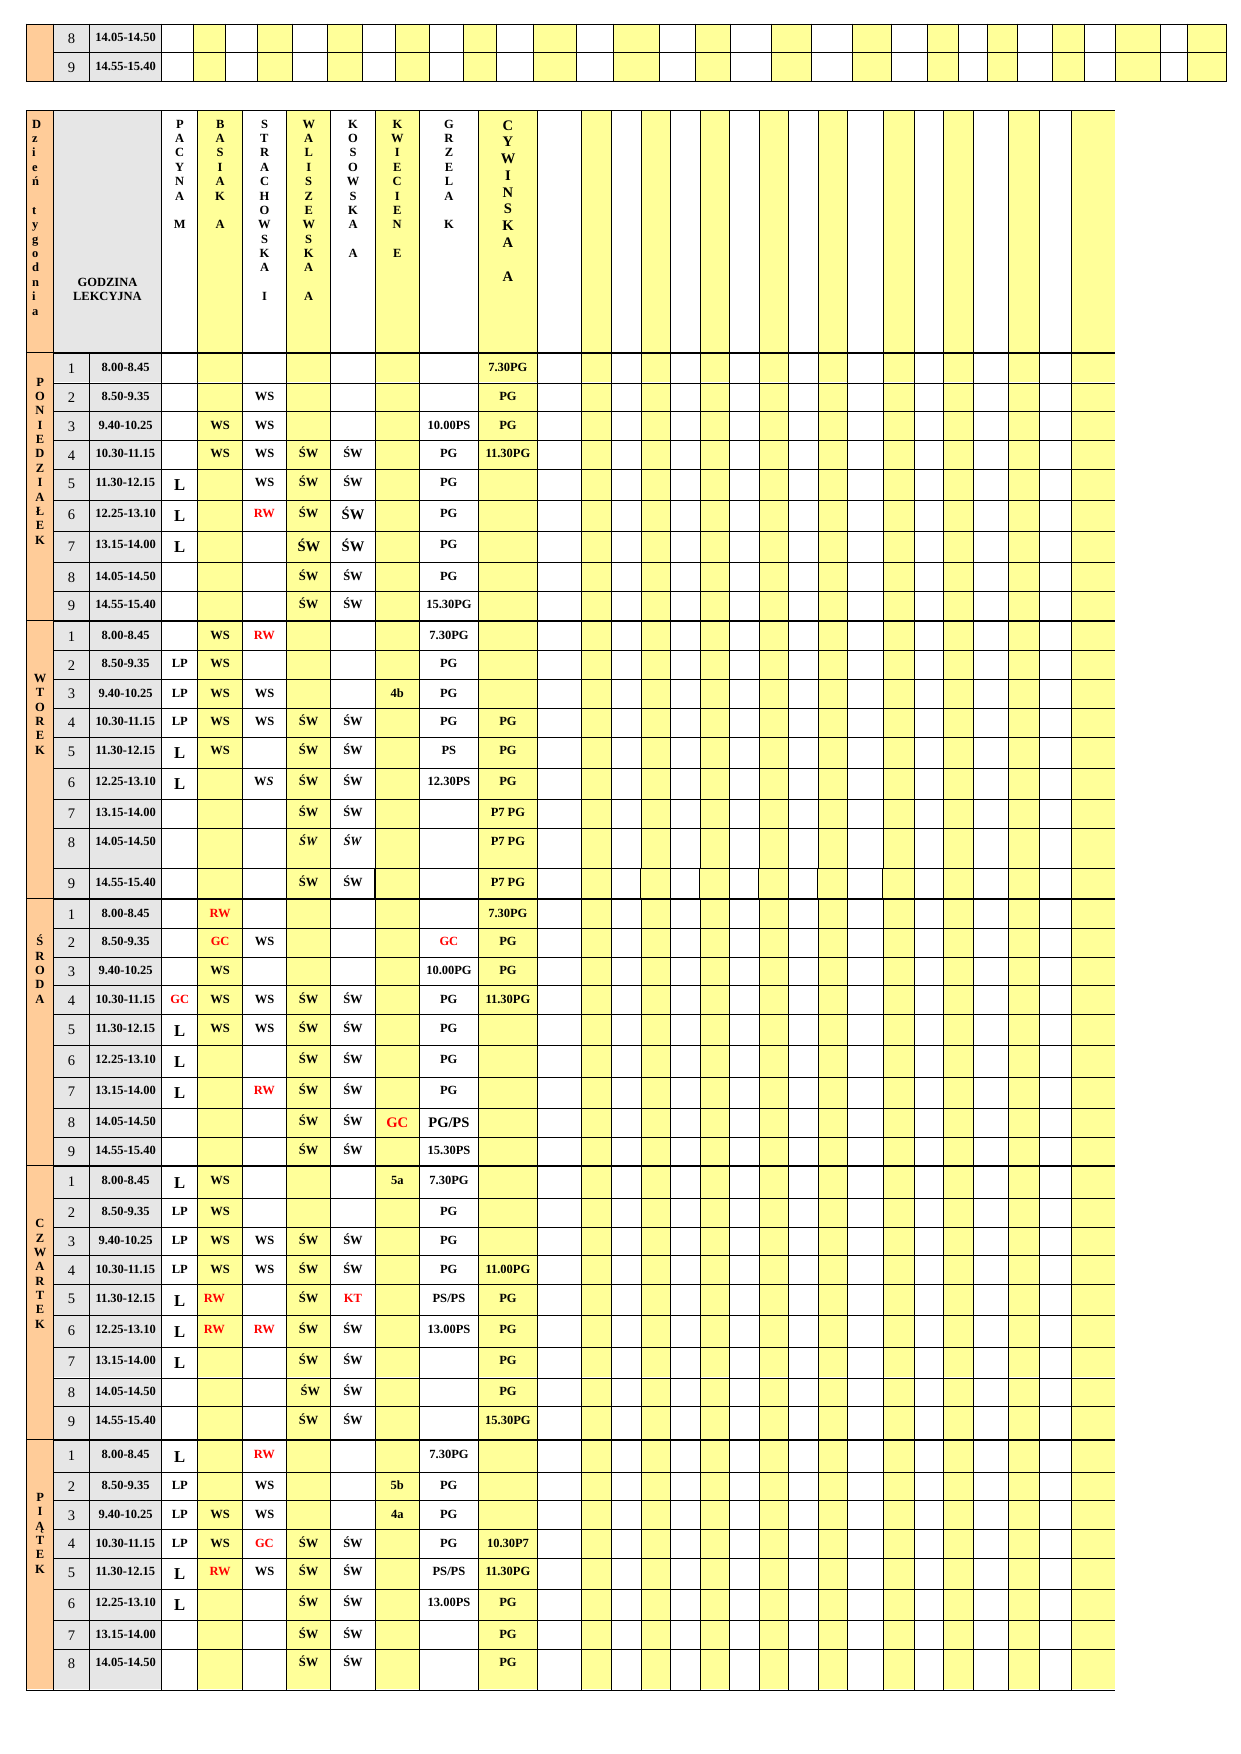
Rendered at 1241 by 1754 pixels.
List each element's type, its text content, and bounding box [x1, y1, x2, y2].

table_cell [915, 412, 943, 440]
table_cell [1009, 709, 1039, 737]
table_cell [376, 1138, 419, 1165]
table_cell [789, 1559, 818, 1589]
table_cell [376, 869, 419, 898]
table_cell L [162, 1348, 197, 1377]
table_cell ŚW [331, 563, 375, 591]
table_cell [701, 800, 729, 828]
table_cell PG [420, 501, 478, 531]
table_cell [730, 1530, 759, 1558]
table_cell [162, 869, 197, 898]
table_cell [812, 53, 852, 81]
table_cell [883, 869, 914, 898]
table_cell 5b [376, 1473, 419, 1500]
table_cell [884, 1441, 914, 1472]
table_cell [915, 1316, 943, 1346]
table_cell [1009, 1109, 1039, 1136]
table_cell [612, 1199, 641, 1227]
table_cell WS [198, 1167, 242, 1198]
table_cell WS [243, 929, 286, 957]
table_cell [538, 958, 581, 985]
table_cell [730, 1473, 759, 1500]
table_cell [331, 1441, 375, 1472]
table_cell [243, 1407, 286, 1439]
table_cell [582, 1379, 611, 1406]
table_cell [789, 1199, 818, 1227]
table_cell [848, 532, 883, 562]
table_cell [642, 1441, 670, 1472]
table_cell [789, 622, 818, 650]
table_cell 1 [54, 354, 89, 382]
table_cell [376, 1015, 419, 1045]
table_cell [760, 1501, 788, 1529]
table_cell [497, 53, 533, 81]
table_cell [642, 1473, 670, 1500]
table_cell [789, 441, 818, 469]
table_header [1040, 111, 1071, 352]
table_cell [1009, 958, 1039, 985]
table_cell [974, 563, 1008, 591]
table_cell [1040, 1078, 1071, 1108]
table_cell [730, 709, 759, 737]
table_cell [1009, 1199, 1039, 1227]
table_cell [819, 1501, 847, 1529]
table_cell [1040, 1138, 1071, 1165]
table_cell [701, 1015, 729, 1045]
table_cell [376, 1078, 419, 1108]
table_cell [819, 929, 847, 957]
table_cell [1188, 53, 1226, 81]
table_cell [915, 929, 943, 957]
table_cell [848, 1078, 883, 1108]
table_cell 7 [54, 532, 89, 562]
table_cell [1040, 1530, 1071, 1558]
table_cell [612, 986, 641, 1014]
table_cell [1009, 1348, 1039, 1377]
table_cell [915, 1256, 943, 1284]
table_cell [730, 1316, 759, 1346]
table_cell [819, 1228, 847, 1255]
table_cell [915, 900, 943, 928]
table_cell [1072, 384, 1115, 411]
table_cell [642, 829, 670, 868]
table_cell [730, 1441, 759, 1472]
table_cell 6 [54, 1316, 89, 1346]
table_cell [1040, 769, 1071, 799]
table_cell [974, 986, 1008, 1014]
table_cell [331, 622, 375, 650]
table_cell [582, 1199, 611, 1227]
table_cell ŚW [287, 501, 330, 531]
table_cell [479, 1109, 537, 1136]
table_cell [730, 738, 759, 768]
table_cell [642, 1407, 670, 1439]
table_cell ŚW [287, 800, 330, 828]
table_cell [162, 384, 197, 411]
table_cell [642, 1228, 670, 1255]
table_cell [819, 470, 847, 500]
table_cell [944, 470, 973, 500]
table_cell [701, 1379, 729, 1406]
table_cell [1009, 1285, 1039, 1315]
table_cell [760, 592, 788, 620]
table_cell [974, 1530, 1008, 1558]
table_cell [701, 622, 729, 650]
table_cell [915, 829, 943, 868]
table_cell [612, 1228, 641, 1255]
table_cell RW [243, 622, 286, 650]
table_cell [884, 958, 914, 985]
table_cell 7 [54, 1078, 89, 1108]
table_cell [915, 1228, 943, 1255]
table_cell [1072, 501, 1115, 531]
table_cell 13.15-14.00 [90, 800, 161, 828]
table_cell 4b [376, 680, 419, 708]
table_cell [243, 738, 286, 768]
table_cell [848, 1015, 883, 1045]
table_cell 2 [54, 384, 89, 411]
table_cell [884, 1379, 914, 1406]
table_cell [612, 1316, 641, 1346]
table_cell [1009, 1650, 1039, 1689]
table_cell WS [198, 958, 242, 985]
table_cell GC [162, 986, 197, 1014]
table_cell [538, 622, 581, 650]
table_cell [884, 680, 914, 708]
table_cell [612, 532, 641, 562]
table_cell [612, 769, 641, 799]
table_cell [376, 1441, 419, 1472]
table_cell [1161, 25, 1187, 52]
table_header P A C Y N A M [162, 111, 197, 352]
table_cell L [162, 769, 197, 799]
table_cell P O N I E D Z I A Ł E K [27, 353, 53, 620]
table_cell [789, 1590, 818, 1620]
table_cell [198, 532, 242, 562]
table_cell [819, 738, 847, 768]
table_cell ŚW [287, 1407, 330, 1439]
table_cell [944, 1441, 973, 1472]
table_cell [582, 1590, 611, 1620]
table_cell WS [243, 1228, 286, 1255]
table_cell WS [243, 412, 286, 440]
table_cell [730, 592, 759, 620]
table_cell [701, 354, 729, 382]
table_cell [819, 1441, 847, 1472]
table_cell 7 [54, 800, 89, 828]
table_cell [701, 1501, 729, 1529]
table_cell [974, 1167, 1008, 1198]
table_cell 13.00PS [420, 1590, 478, 1620]
table_cell [1072, 1621, 1115, 1649]
table_cell [848, 1441, 883, 1472]
table_cell 11.30-12.15 [90, 1015, 161, 1045]
table_cell [376, 1285, 419, 1315]
table_cell 7 [54, 1621, 89, 1649]
table_cell [671, 1473, 700, 1500]
table_cell [819, 441, 847, 469]
table_cell 8.00-8.45 [90, 622, 161, 650]
table_cell PG [420, 441, 478, 469]
table_cell [376, 563, 419, 591]
table_cell [162, 1379, 197, 1406]
table_cell [730, 501, 759, 531]
table_cell [819, 1078, 847, 1108]
table_cell [848, 1530, 883, 1558]
table_cell [226, 25, 257, 52]
table_cell PG [420, 532, 478, 562]
table_cell [959, 53, 987, 81]
table_cell [162, 25, 193, 52]
table_cell 15.30PG [479, 1407, 537, 1439]
table_cell [988, 53, 1017, 81]
table_cell [915, 354, 943, 382]
table_cell WS [243, 1473, 286, 1500]
table_cell [671, 829, 700, 868]
table_cell [376, 1316, 419, 1346]
table_cell [376, 1379, 419, 1406]
table_cell [1072, 1078, 1115, 1108]
table_cell L [162, 1167, 197, 1198]
table_cell [848, 441, 883, 469]
table_cell [1009, 929, 1039, 957]
table_cell [819, 1590, 847, 1620]
table_cell [819, 1650, 847, 1689]
table_cell [538, 986, 581, 1014]
table_cell [1072, 1138, 1115, 1165]
table_cell [1040, 1109, 1071, 1136]
table_cell [819, 986, 847, 1014]
table_cell [671, 1379, 700, 1406]
table_header [642, 111, 670, 352]
table_cell [1009, 1473, 1039, 1500]
table_cell [789, 1167, 818, 1198]
table_cell [287, 958, 330, 985]
table_cell [1040, 1501, 1071, 1529]
table_cell 9.40-10.25 [90, 1501, 161, 1529]
table_cell 2 [54, 1473, 89, 1500]
table_cell [612, 1167, 641, 1198]
table_cell ŚW [287, 709, 330, 737]
table_cell [194, 53, 225, 81]
table_header [884, 111, 914, 352]
table_cell [884, 354, 914, 382]
table_cell [642, 563, 670, 591]
table_cell [1040, 1046, 1071, 1076]
table_cell [420, 1379, 478, 1406]
table_cell WS [198, 622, 242, 650]
table_cell [198, 800, 242, 828]
table_cell 6 [54, 1590, 89, 1620]
table_cell L [162, 1015, 197, 1045]
table_cell [819, 1621, 847, 1649]
table_cell [1040, 709, 1071, 737]
table_cell [1053, 53, 1084, 81]
table_cell [915, 1407, 943, 1439]
table_cell [789, 1530, 818, 1558]
table_cell [701, 1559, 729, 1589]
table_cell [789, 563, 818, 591]
table_cell [848, 1379, 883, 1406]
table_cell [730, 470, 759, 500]
table_cell ŚW [287, 869, 330, 898]
table_cell 5 [54, 1285, 89, 1315]
table_cell [1040, 1379, 1071, 1406]
table_cell [1040, 958, 1071, 985]
table_cell [884, 1316, 914, 1346]
table_cell L [162, 532, 197, 562]
table_cell [760, 1167, 788, 1198]
table_cell [642, 1559, 670, 1589]
table_cell WS [243, 769, 286, 799]
table_cell [1072, 1501, 1115, 1529]
table_cell [243, 829, 286, 868]
table_cell [760, 384, 788, 411]
table_cell [701, 1473, 729, 1500]
table_cell P7 PG [479, 800, 537, 828]
table_cell 2 [54, 1199, 89, 1227]
table_cell [162, 563, 197, 591]
table_cell ŚW [287, 829, 330, 868]
table_cell [1040, 441, 1071, 469]
table_cell [760, 532, 788, 562]
table_cell [479, 563, 537, 591]
table_cell [701, 1228, 729, 1255]
table_cell [331, 958, 375, 985]
table_cell WS [198, 738, 242, 768]
table_cell [198, 1621, 242, 1649]
table_cell PG [479, 412, 537, 440]
table_cell [162, 53, 193, 81]
table_cell [376, 900, 419, 928]
table_cell [848, 829, 883, 868]
table_cell [915, 986, 943, 1014]
table_cell [760, 501, 788, 531]
table_cell WS [198, 680, 242, 708]
table_cell ŚW [331, 1078, 375, 1108]
table_cell 9 [54, 1138, 89, 1165]
table_cell [376, 470, 419, 500]
table_cell [1040, 1228, 1071, 1255]
table_cell [848, 1316, 883, 1346]
table_header [538, 111, 581, 352]
table_cell [760, 1650, 788, 1689]
table_cell [974, 501, 1008, 531]
table_cell RW [198, 1285, 242, 1315]
table_cell [760, 1256, 788, 1284]
table_cell ŚW [287, 532, 330, 562]
table_cell [819, 354, 847, 382]
table_cell 6 [54, 501, 89, 531]
table_cell [198, 1441, 242, 1472]
table_cell [538, 1407, 581, 1439]
table_cell [884, 800, 914, 828]
table_cell [884, 651, 914, 679]
table_cell [944, 769, 973, 799]
table_cell [1040, 651, 1071, 679]
table_cell [819, 1167, 847, 1198]
table_cell [1072, 709, 1115, 737]
table_cell [701, 900, 729, 928]
table_cell [731, 53, 771, 81]
table_header [701, 111, 729, 352]
table_cell [671, 441, 700, 469]
table_cell [789, 1407, 818, 1439]
table_cell [730, 1621, 759, 1649]
table_cell [1072, 1650, 1115, 1689]
table_cell [915, 1441, 943, 1472]
table_cell [641, 869, 670, 898]
table_cell WS [243, 709, 286, 737]
table_cell [331, 651, 375, 679]
table_cell [974, 592, 1008, 620]
table_cell [671, 1621, 700, 1649]
table_cell PG [420, 1530, 478, 1558]
table_cell [642, 1379, 670, 1406]
table_cell [538, 1473, 581, 1500]
table_cell [376, 501, 419, 531]
table_cell [376, 1559, 419, 1589]
table_cell [974, 441, 1008, 469]
table_cell [538, 1590, 581, 1620]
table_cell [287, 1441, 330, 1472]
table_cell [848, 929, 883, 957]
table_cell 9 [54, 592, 89, 620]
table_cell [243, 1590, 286, 1620]
table_cell LP [162, 709, 197, 737]
table_cell [582, 1407, 611, 1439]
table_cell [789, 869, 817, 898]
table_cell [1072, 1256, 1115, 1284]
table_cell [671, 869, 699, 898]
table_cell PG [479, 709, 537, 737]
table_cell WS [243, 441, 286, 469]
table_cell [642, 1138, 670, 1165]
table_cell 10.30P7 [479, 1530, 537, 1558]
table_cell [730, 1379, 759, 1406]
table_cell [376, 1046, 419, 1076]
table_cell [162, 829, 197, 868]
table_cell PG [479, 738, 537, 768]
table_cell [642, 958, 670, 985]
table_cell [944, 1228, 973, 1255]
table_header [915, 111, 943, 352]
table_cell [1009, 1590, 1039, 1620]
table_cell ŚW [331, 1379, 375, 1406]
table_cell PG [420, 1256, 478, 1284]
table_cell [243, 869, 286, 898]
table_cell [642, 929, 670, 957]
table_cell [243, 900, 286, 928]
table_cell [1072, 592, 1115, 620]
table_cell [760, 622, 788, 650]
table_cell [582, 532, 611, 562]
table_cell [974, 622, 1008, 650]
table_cell [848, 769, 883, 799]
table_cell [642, 1530, 670, 1558]
table_cell [730, 622, 759, 650]
table_cell [760, 1621, 788, 1649]
table_cell [331, 354, 375, 382]
table_cell ŚW [331, 501, 375, 531]
table_cell [582, 1015, 611, 1045]
table_cell [1040, 354, 1071, 382]
table_cell [848, 869, 882, 898]
table_cell [1009, 1621, 1039, 1649]
table_cell [479, 1441, 537, 1472]
table_cell [760, 738, 788, 768]
table_cell 1 [54, 900, 89, 928]
table_cell [612, 1530, 641, 1558]
table_cell [1085, 25, 1115, 52]
table_cell ŚW [287, 563, 330, 591]
table_cell 11.30-12.15 [90, 1559, 161, 1589]
table_cell [331, 680, 375, 708]
table_cell [1116, 25, 1160, 52]
table_cell [848, 1285, 883, 1315]
table_cell [944, 738, 973, 768]
table_cell 14.05-14.50 [90, 1379, 161, 1406]
table_cell [915, 563, 943, 591]
table_cell [1040, 986, 1071, 1014]
table_cell [534, 25, 576, 52]
table_cell [1072, 769, 1115, 799]
table_cell [974, 1473, 1008, 1500]
table_cell [1040, 1015, 1071, 1045]
table_cell [789, 501, 818, 531]
table_cell [582, 354, 611, 382]
table_cell [1040, 738, 1071, 768]
table_cell [671, 1441, 700, 1472]
table_cell [819, 1530, 847, 1558]
table_cell [848, 738, 883, 768]
table_cell [760, 986, 788, 1014]
table_cell ŚW [287, 1138, 330, 1165]
table_cell [701, 1285, 729, 1315]
table_cell [848, 412, 883, 440]
table_cell [974, 1441, 1008, 1472]
table_cell [730, 1167, 759, 1198]
table_cell [1040, 1256, 1071, 1284]
table_cell [671, 1138, 700, 1165]
table_cell [420, 1650, 478, 1689]
table_cell [671, 532, 700, 562]
table_cell [287, 384, 330, 411]
table_cell [884, 1501, 914, 1529]
table_header B A S I A K A [198, 111, 242, 352]
table_cell [819, 1379, 847, 1406]
table_cell [612, 1501, 641, 1529]
table_cell 9 [54, 1407, 89, 1439]
table_cell ŚW [287, 1078, 330, 1108]
table_cell [944, 709, 973, 737]
table_cell GC [420, 929, 478, 957]
table_header [848, 111, 883, 352]
table_cell [1072, 622, 1115, 650]
table_cell [848, 1109, 883, 1136]
table_cell 13.15-14.00 [90, 1348, 161, 1377]
table_cell [612, 1015, 641, 1045]
table_cell [538, 900, 581, 928]
table_cell [701, 958, 729, 985]
table_cell [538, 1441, 581, 1472]
table_cell [376, 412, 419, 440]
table_cell [915, 622, 943, 650]
table_cell [479, 1015, 537, 1045]
table_cell [1072, 1441, 1115, 1472]
table_cell [730, 1015, 759, 1045]
table_cell LP [162, 1256, 197, 1284]
table_cell [944, 929, 973, 957]
table_cell [243, 958, 286, 985]
table_cell [671, 1078, 700, 1108]
table_cell [612, 1621, 641, 1649]
table_cell [420, 829, 478, 868]
table_cell 7.30PG [420, 622, 478, 650]
table_cell PG [479, 1590, 537, 1620]
table_cell [642, 738, 670, 768]
table_cell [243, 1379, 286, 1406]
table_cell [612, 1441, 641, 1472]
table_cell [848, 800, 883, 828]
table_cell 10.00PG [420, 958, 478, 985]
table_cell [538, 1228, 581, 1255]
table_cell [819, 651, 847, 679]
table_cell [730, 1109, 759, 1136]
table_cell [915, 769, 943, 799]
table_cell 4 [54, 709, 89, 737]
table_cell [642, 622, 670, 650]
table_cell [538, 1167, 581, 1198]
table_cell [582, 929, 611, 957]
table_cell [582, 1138, 611, 1165]
table_cell 4 [54, 441, 89, 469]
table_cell [1072, 929, 1115, 957]
table_cell [376, 769, 419, 799]
table_cell [243, 592, 286, 620]
table_cell [198, 1138, 242, 1165]
table_cell [819, 829, 847, 868]
table_header K O S O W S K A A [331, 111, 375, 352]
table_cell [1053, 25, 1084, 52]
table_cell [582, 1285, 611, 1315]
table_cell [1009, 1379, 1039, 1406]
table_cell 12.25-13.10 [90, 1316, 161, 1346]
table_cell [944, 1138, 973, 1165]
table_cell 14.55-15.40 [90, 869, 161, 898]
table_cell LP [162, 1530, 197, 1558]
table_cell [944, 986, 973, 1014]
table_cell [243, 1109, 286, 1136]
table_cell [614, 53, 659, 81]
table_cell 3 [54, 958, 89, 985]
table_cell [420, 1348, 478, 1377]
table_cell WS [198, 709, 242, 737]
table_cell RW [243, 1441, 286, 1472]
table_cell PG [420, 651, 478, 679]
table_cell [701, 441, 729, 469]
table_cell [243, 800, 286, 828]
table_cell [1072, 412, 1115, 440]
table_cell [789, 354, 818, 382]
table_cell PG [479, 929, 537, 957]
table_cell [760, 1530, 788, 1558]
table_cell PG [479, 1650, 537, 1689]
table_cell [1040, 1407, 1071, 1439]
table_cell [974, 1256, 1008, 1284]
table_cell [642, 1046, 670, 1076]
table_cell [760, 1316, 788, 1346]
table_cell 10.00PS [420, 412, 478, 440]
table_cell [642, 501, 670, 531]
table_cell [582, 651, 611, 679]
table_cell [819, 1407, 847, 1439]
table_cell [884, 592, 914, 620]
table_cell [1018, 53, 1052, 81]
table_cell [642, 532, 670, 562]
table_cell 13.15-14.00 [90, 532, 161, 562]
table_cell [760, 680, 788, 708]
table_cell [293, 53, 327, 81]
table_cell [789, 1015, 818, 1045]
table_cell [612, 929, 641, 957]
table_cell [974, 384, 1008, 411]
table_cell ŚW [287, 1621, 330, 1649]
table_cell [642, 769, 670, 799]
table_cell 12.25-13.10 [90, 769, 161, 799]
table_cell L [162, 738, 197, 768]
table_cell [789, 1078, 818, 1108]
table_cell [884, 563, 914, 591]
table_cell [760, 1109, 788, 1136]
table_cell [479, 1501, 537, 1529]
table_cell [612, 1138, 641, 1165]
table_cell [671, 412, 700, 440]
table_cell [479, 622, 537, 650]
table_cell [884, 738, 914, 768]
table_cell [760, 829, 788, 868]
table_cell ŚW [331, 441, 375, 469]
table_cell [819, 709, 847, 737]
table_cell [582, 680, 611, 708]
table_cell LP [162, 1228, 197, 1255]
table_cell [612, 1285, 641, 1315]
table_header [974, 111, 1008, 352]
table_cell [243, 1621, 286, 1649]
table_cell [1009, 441, 1039, 469]
table_cell [376, 1407, 419, 1439]
table_cell ŚW [331, 1256, 375, 1284]
table_cell 12.25-13.10 [90, 1590, 161, 1620]
table_cell [789, 1473, 818, 1500]
table_cell [974, 1501, 1008, 1529]
table_cell [819, 769, 847, 799]
table_cell PG [420, 680, 478, 708]
table_cell [730, 986, 759, 1014]
table_cell [848, 651, 883, 679]
table_cell [884, 1167, 914, 1198]
table_header [819, 111, 847, 352]
table_cell [789, 1138, 818, 1165]
table_cell ŚW [331, 738, 375, 768]
table_cell 12.25-13.10 [90, 1046, 161, 1076]
table_cell [1040, 1473, 1071, 1500]
table_cell [789, 1256, 818, 1284]
table_cell [819, 958, 847, 985]
table_cell [612, 1650, 641, 1689]
table_cell [198, 563, 242, 591]
table_cell WS [198, 412, 242, 440]
table_cell 4 [54, 986, 89, 1014]
table_cell [848, 1407, 883, 1439]
table_cell [1040, 1621, 1071, 1649]
table_cell [848, 354, 883, 382]
table_cell [538, 709, 581, 737]
table_cell [819, 900, 847, 928]
table_cell [396, 53, 429, 81]
table_cell [538, 532, 581, 562]
table_cell [819, 1285, 847, 1315]
table_cell [430, 25, 463, 52]
table_cell [701, 470, 729, 500]
table_cell [671, 958, 700, 985]
table_cell 8.50-9.35 [90, 1199, 161, 1227]
table_cell ŚW [287, 1256, 330, 1284]
table_header D z i e ń t y g o d n i a [27, 111, 53, 352]
table_cell [974, 929, 1008, 957]
table_cell [1009, 738, 1039, 768]
table_cell [915, 1379, 943, 1406]
table_cell [479, 1228, 537, 1255]
table_cell [1009, 1015, 1039, 1045]
table_cell [944, 563, 973, 591]
table_cell PG [479, 1285, 537, 1315]
table_cell [582, 470, 611, 500]
table_cell [848, 592, 883, 620]
table_cell [582, 592, 611, 620]
table_cell [772, 53, 811, 81]
table_cell [582, 900, 611, 928]
table_cell [1116, 53, 1160, 81]
table_cell [730, 1046, 759, 1076]
table_cell [884, 769, 914, 799]
table_cell [701, 1256, 729, 1284]
table_cell [848, 958, 883, 985]
table_cell [582, 384, 611, 411]
table_cell [538, 354, 581, 382]
table_cell [538, 470, 581, 500]
table_cell [884, 900, 914, 928]
table_cell [944, 1109, 973, 1136]
table_cell [1009, 769, 1039, 799]
table_cell L [162, 1078, 197, 1108]
table_cell 14.05-14.50 [90, 1109, 161, 1136]
table_cell ŚW [331, 1621, 375, 1649]
table_cell [376, 651, 419, 679]
table_cell [582, 1256, 611, 1284]
table_header [671, 111, 700, 352]
table_cell [760, 412, 788, 440]
table_cell [819, 1015, 847, 1045]
table_cell [671, 1501, 700, 1529]
table_cell [1009, 470, 1039, 500]
table_cell [884, 1407, 914, 1439]
table_header [760, 111, 788, 352]
table_cell [671, 501, 700, 531]
table_cell [848, 1348, 883, 1377]
table_cell [988, 25, 1017, 52]
table_cell PS [420, 738, 478, 768]
table_cell [974, 412, 1008, 440]
table_cell [944, 1379, 973, 1406]
table_cell 9 [54, 53, 89, 81]
table_cell 8.50-9.35 [90, 929, 161, 957]
table_cell [671, 354, 700, 382]
table_cell [1072, 1109, 1115, 1136]
table_cell WS [198, 1530, 242, 1558]
table_cell [671, 709, 700, 737]
table_cell [915, 1559, 943, 1589]
table_cell [915, 384, 943, 411]
table_cell L [162, 1316, 197, 1346]
table_cell [331, 384, 375, 411]
table_cell RW [198, 900, 242, 928]
table_cell [944, 441, 973, 469]
table_cell [479, 592, 537, 620]
table_cell [642, 651, 670, 679]
table_cell [730, 929, 759, 957]
table_cell [1040, 1199, 1071, 1227]
table_cell [538, 800, 581, 828]
table_cell [287, 1501, 330, 1529]
table_cell [974, 1046, 1008, 1076]
table_cell ŚW [331, 1316, 375, 1346]
table_cell [848, 709, 883, 737]
table_cell [538, 1559, 581, 1589]
table_cell [701, 1650, 729, 1689]
table_cell PG [420, 709, 478, 737]
table_cell [812, 25, 852, 52]
table_cell [760, 1228, 788, 1255]
table_cell [974, 1078, 1008, 1108]
table_cell [331, 412, 375, 440]
table_cell ŚW [287, 592, 330, 620]
table_cell [848, 1501, 883, 1529]
table_cell [162, 1138, 197, 1165]
table_cell [612, 1473, 641, 1500]
table_cell PG [420, 986, 478, 1014]
table_cell [1009, 1441, 1039, 1472]
table_cell PG [479, 769, 537, 799]
table_cell [884, 986, 914, 1014]
table_cell [789, 1228, 818, 1255]
table_cell 15.30PG [420, 592, 478, 620]
table_cell [376, 532, 419, 562]
table_cell [1072, 829, 1115, 868]
table_cell [198, 1590, 242, 1620]
table_cell [819, 1316, 847, 1346]
table_cell [819, 1256, 847, 1284]
table_cell [760, 1407, 788, 1439]
table_cell GC [376, 1109, 419, 1136]
table_cell [258, 25, 292, 52]
table_cell [198, 1078, 242, 1108]
table_cell [915, 1650, 943, 1689]
table_cell [479, 1078, 537, 1108]
table_cell [1040, 532, 1071, 562]
table_cell [701, 1078, 729, 1108]
table_cell [730, 412, 759, 440]
table_cell 9.40-10.25 [90, 1228, 161, 1255]
table_cell [162, 441, 197, 469]
table_cell ŚW [287, 1109, 330, 1136]
table_cell 5 [54, 738, 89, 768]
table_cell [789, 384, 818, 411]
table_cell 8 [54, 829, 89, 868]
table_cell 14.55-15.40 [90, 1407, 161, 1439]
table_cell GC [198, 929, 242, 957]
table_cell [162, 800, 197, 828]
table_cell [915, 592, 943, 620]
table_cell [612, 709, 641, 737]
table_cell [198, 1379, 242, 1406]
table_cell WS [198, 1256, 242, 1284]
table_cell [789, 1621, 818, 1649]
table_cell [1009, 1138, 1039, 1165]
table_cell [1072, 1473, 1115, 1500]
table_cell [642, 900, 670, 928]
table_cell [789, 958, 818, 985]
table_cell [730, 958, 759, 985]
table_cell [915, 958, 943, 985]
table_cell [819, 1559, 847, 1589]
table_cell ŚW [331, 869, 374, 898]
table_cell 1 [54, 1441, 89, 1472]
table_cell [974, 738, 1008, 768]
table_cell [538, 829, 581, 868]
table_cell [287, 900, 330, 928]
table_cell ŚW [331, 1109, 375, 1136]
table_cell [162, 412, 197, 440]
table_cell [479, 1167, 537, 1198]
table_cell [671, 592, 700, 620]
table_cell 7.30PG [420, 1441, 478, 1472]
table_cell ŚW [287, 441, 330, 469]
table_cell [538, 769, 581, 799]
table_cell [760, 1590, 788, 1620]
table_cell PG [479, 1379, 537, 1406]
table_cell [789, 709, 818, 737]
table_cell [198, 501, 242, 531]
table_cell [701, 829, 729, 868]
table_cell [884, 1138, 914, 1165]
table_cell [789, 1109, 818, 1136]
table_cell [642, 1621, 670, 1649]
table_cell [819, 680, 847, 708]
table_cell [789, 769, 818, 799]
table_cell [884, 1015, 914, 1045]
table_cell [892, 53, 927, 81]
table_cell [944, 592, 973, 620]
table_cell [944, 1046, 973, 1076]
table_cell [671, 1046, 700, 1076]
table_cell [376, 1348, 419, 1377]
table_cell [701, 412, 729, 440]
table_cell [612, 1407, 641, 1439]
table_cell [612, 651, 641, 679]
table_cell [612, 1046, 641, 1076]
table_cell [1040, 470, 1071, 500]
table_cell [376, 1199, 419, 1227]
table_cell [789, 592, 818, 620]
table_cell [1072, 1228, 1115, 1255]
table_cell [730, 1285, 759, 1315]
table_cell 11.30-12.15 [90, 738, 161, 768]
table_cell [612, 1559, 641, 1589]
table_cell [974, 680, 1008, 708]
table_cell [884, 1199, 914, 1227]
table_cell [974, 769, 1008, 799]
table_cell RW [198, 1316, 242, 1346]
table_cell W T O R E K [27, 621, 53, 898]
table_cell [612, 1348, 641, 1377]
table_cell [538, 680, 581, 708]
table_cell [660, 53, 695, 81]
table_cell [1009, 412, 1039, 440]
table_cell [479, 1138, 537, 1165]
table_cell [730, 1590, 759, 1620]
table_cell L [162, 1285, 197, 1315]
table_cell PG [479, 1316, 537, 1346]
table_cell [701, 1348, 729, 1377]
table_cell ŚW [331, 986, 375, 1014]
table_cell ŚW [331, 709, 375, 737]
table_cell [848, 1621, 883, 1649]
table_cell [162, 1407, 197, 1439]
table_cell [642, 470, 670, 500]
table_cell [538, 738, 581, 768]
table_cell 4 [54, 1256, 89, 1284]
table_cell 13.15-14.00 [90, 1078, 161, 1108]
table_cell [1009, 986, 1039, 1014]
table_cell 8.50-9.35 [90, 651, 161, 679]
table_cell [915, 1199, 943, 1227]
table_cell [612, 900, 641, 928]
table_cell [819, 622, 847, 650]
table_cell 9 [54, 869, 89, 898]
table_cell [1040, 800, 1071, 828]
table_cell [538, 412, 581, 440]
table_cell [915, 1078, 943, 1108]
table_cell [642, 709, 670, 737]
table_cell [760, 1046, 788, 1076]
table_cell ŚW [331, 1407, 375, 1439]
table_cell [848, 1199, 883, 1227]
table_cell [538, 1530, 581, 1558]
table_cell [1072, 869, 1115, 898]
table_cell [789, 470, 818, 500]
table_cell [915, 1621, 943, 1649]
table_cell [538, 1650, 581, 1689]
table_cell [884, 1348, 914, 1377]
table_cell [1009, 384, 1039, 411]
table_cell [1009, 680, 1039, 708]
table_cell [944, 384, 973, 411]
table_cell [420, 869, 478, 898]
table_cell [376, 1256, 419, 1284]
table_cell [582, 1473, 611, 1500]
table_cell ŚW [287, 1650, 330, 1689]
table_cell [376, 829, 419, 868]
table_cell [287, 1199, 330, 1227]
table_cell [243, 1138, 286, 1165]
table_cell [198, 769, 242, 799]
table_header G R Z E L A K [420, 111, 478, 352]
table_cell [243, 1199, 286, 1227]
table_cell [974, 1559, 1008, 1589]
table_cell [701, 1621, 729, 1649]
table_cell [582, 1559, 611, 1589]
table_cell [848, 900, 883, 928]
table_cell ŚW [287, 1015, 330, 1045]
table_cell [974, 1285, 1008, 1315]
table_cell [915, 501, 943, 531]
table_cell [915, 709, 943, 737]
table_cell [162, 1650, 197, 1689]
table_cell [642, 1199, 670, 1227]
table_cell PG [420, 1473, 478, 1500]
table_cell [671, 1167, 700, 1198]
table_cell [760, 769, 788, 799]
table_cell [538, 651, 581, 679]
table_cell [1085, 53, 1115, 81]
table_cell [974, 1590, 1008, 1620]
table_cell [287, 680, 330, 708]
table_cell [671, 651, 700, 679]
table_cell [331, 1167, 375, 1198]
table_cell [730, 680, 759, 708]
table_cell [287, 354, 330, 382]
table_cell [331, 1199, 375, 1227]
table_cell L [162, 1559, 197, 1589]
table_cell WS [198, 1015, 242, 1045]
table_cell ŚW [287, 1316, 330, 1346]
table_cell 1 [54, 622, 89, 650]
table_cell [915, 869, 943, 898]
table_cell [1072, 1590, 1115, 1620]
table_cell 8 [54, 1650, 89, 1689]
table_cell [612, 563, 641, 591]
table_cell [1009, 532, 1039, 562]
table_cell ŚW [287, 1285, 330, 1315]
table_cell ŚW [287, 1559, 330, 1589]
table_cell [198, 1348, 242, 1377]
table_cell [243, 563, 286, 591]
table_cell ŚW [331, 1138, 375, 1165]
table_cell [696, 25, 730, 52]
table_cell [884, 470, 914, 500]
table_cell [671, 1015, 700, 1045]
table_cell [376, 1590, 419, 1620]
table_cell [884, 1650, 914, 1689]
table_cell [819, 1138, 847, 1165]
table_cell [944, 412, 973, 440]
table_cell [853, 53, 891, 81]
table_cell [243, 1285, 286, 1315]
table_cell [162, 622, 197, 650]
table_cell ŚW [287, 769, 330, 799]
table_cell [582, 829, 611, 868]
table_cell [582, 1046, 611, 1076]
table_cell [884, 1078, 914, 1108]
table_cell [479, 532, 537, 562]
table_cell WS [198, 986, 242, 1014]
table_cell [27, 25, 53, 81]
table_cell 11.30PG [479, 1559, 537, 1589]
table_cell [944, 1590, 973, 1620]
table_cell [376, 1228, 419, 1255]
table_cell [848, 470, 883, 500]
table_cell 5a [376, 1167, 419, 1198]
table_cell [671, 900, 700, 928]
table_cell [243, 1046, 286, 1076]
table_cell 8.00-8.45 [90, 900, 161, 928]
table_cell [1072, 680, 1115, 708]
table_cell [701, 592, 729, 620]
table_cell [701, 563, 729, 591]
table_cell [1072, 1348, 1115, 1377]
table_cell PG [479, 1621, 537, 1649]
table_cell [974, 1199, 1008, 1227]
table_cell 8.00-8.45 [90, 1441, 161, 1472]
table_cell L [162, 501, 197, 531]
table_cell [944, 1316, 973, 1346]
table_cell [612, 470, 641, 500]
table_cell [974, 1379, 1008, 1406]
table_cell KT [331, 1285, 375, 1315]
table_cell [538, 1348, 581, 1377]
table_cell GC [243, 1530, 286, 1558]
table_cell [944, 958, 973, 985]
table_cell [701, 501, 729, 531]
table_cell RW [198, 1559, 242, 1589]
table_cell [701, 929, 729, 957]
table_cell [789, 1441, 818, 1472]
table_cell 7.30PG [420, 1167, 478, 1198]
table_cell [376, 929, 419, 957]
table_cell [789, 1650, 818, 1689]
table_cell [376, 1530, 419, 1558]
table_cell [642, 592, 670, 620]
table_cell [612, 680, 641, 708]
table_cell [287, 412, 330, 440]
table_cell [915, 680, 943, 708]
table_cell [582, 622, 611, 650]
table_cell [772, 25, 811, 52]
table_header [1072, 111, 1115, 352]
table_cell [582, 1228, 611, 1255]
table_cell [974, 470, 1008, 500]
table_cell [198, 1650, 242, 1689]
table_cell [497, 25, 533, 52]
table_cell [974, 1015, 1008, 1045]
table_cell [730, 800, 759, 828]
table_cell [760, 900, 788, 928]
table_cell 14.05-14.50 [90, 25, 161, 52]
table_cell [1040, 929, 1071, 957]
table_cell 8.00-8.45 [90, 354, 161, 382]
table_cell 3 [54, 412, 89, 440]
table_cell L [162, 1590, 197, 1620]
table_cell [612, 1256, 641, 1284]
table_cell [944, 532, 973, 562]
table_cell PG [479, 958, 537, 985]
table_cell [1040, 592, 1071, 620]
table_cell [642, 384, 670, 411]
table_cell [730, 1559, 759, 1589]
table_cell [1040, 829, 1071, 868]
table_cell [1009, 829, 1039, 868]
table_cell [538, 1379, 581, 1406]
table_cell ŚW [331, 1530, 375, 1558]
table_cell [974, 1316, 1008, 1346]
table_cell [243, 532, 286, 562]
table_cell [848, 622, 883, 650]
table_cell 10.30-11.15 [90, 709, 161, 737]
table_cell [479, 470, 537, 500]
table_cell [848, 563, 883, 591]
table_cell ŚW [287, 470, 330, 500]
table_cell [671, 1228, 700, 1255]
table_cell 7.30PG [479, 354, 537, 382]
table_cell [243, 1650, 286, 1689]
table_cell [884, 412, 914, 440]
table_cell [1072, 986, 1115, 1014]
table_cell [974, 532, 1008, 562]
table_cell PG [420, 1078, 478, 1108]
table_cell [819, 1348, 847, 1377]
table_cell [1009, 1501, 1039, 1529]
table_cell [944, 1285, 973, 1315]
table_cell WS [243, 1559, 286, 1589]
table_cell ŚW [331, 532, 375, 562]
table_cell ŚW [331, 1046, 375, 1076]
table_cell 9.40-10.25 [90, 412, 161, 440]
table_cell 14.05-14.50 [90, 829, 161, 868]
table_cell [1040, 1316, 1071, 1346]
table_cell [730, 1228, 759, 1255]
table_cell [701, 709, 729, 737]
table_cell 7 [54, 1348, 89, 1377]
table_cell [642, 441, 670, 469]
table_cell [974, 869, 1008, 898]
table_cell [671, 1559, 700, 1589]
table_cell C Z W A R T E K [27, 1166, 53, 1439]
table_cell [671, 800, 700, 828]
table_cell [671, 1650, 700, 1689]
table_cell [612, 384, 641, 411]
table_cell [730, 354, 759, 382]
table_cell [760, 929, 788, 957]
table_cell [974, 651, 1008, 679]
table_cell [701, 651, 729, 679]
table_cell [915, 1501, 943, 1529]
table_cell [701, 1199, 729, 1227]
table_cell [198, 354, 242, 382]
table_cell 9.40-10.25 [90, 680, 161, 708]
table_cell [538, 1199, 581, 1227]
table_cell [915, 738, 943, 768]
table_cell [944, 1167, 973, 1198]
table_cell 7.30PG [479, 900, 537, 928]
table_cell [582, 412, 611, 440]
table_cell [944, 1407, 973, 1439]
table_cell [612, 1379, 641, 1406]
table_cell 6 [54, 769, 89, 799]
table_cell [915, 1590, 943, 1620]
table_cell [915, 1285, 943, 1315]
table_cell [479, 1199, 537, 1227]
table_cell [582, 1167, 611, 1198]
table_cell [884, 709, 914, 737]
table_cell [944, 1348, 973, 1377]
table_cell [612, 1590, 641, 1620]
table_cell [612, 622, 641, 650]
table_header [789, 111, 818, 352]
table_cell [819, 412, 847, 440]
table_cell [1072, 1046, 1115, 1076]
table_cell [671, 680, 700, 708]
table_cell ŚW [287, 1046, 330, 1076]
table_cell [430, 53, 463, 81]
table_cell [1009, 1078, 1039, 1108]
table_cell LP [162, 651, 197, 679]
table_cell 14.05-14.50 [90, 563, 161, 591]
table_cell ŚW [331, 1228, 375, 1255]
table_cell [848, 1559, 883, 1589]
table_cell [534, 53, 576, 81]
table_cell [730, 1199, 759, 1227]
table_cell [730, 900, 759, 928]
table_cell [730, 1138, 759, 1165]
table_cell [376, 986, 419, 1014]
table_cell [1040, 869, 1071, 898]
table_cell [884, 1109, 914, 1136]
table_cell [701, 1407, 729, 1439]
table_cell [1072, 1167, 1115, 1198]
table_cell P7 PG [479, 869, 537, 898]
table_cell 3 [54, 680, 89, 708]
table_cell [612, 738, 641, 768]
table_cell [612, 1078, 641, 1108]
table_cell [884, 1256, 914, 1284]
table_cell [198, 1473, 242, 1500]
table_cell [1072, 1559, 1115, 1589]
table_cell [642, 1650, 670, 1689]
table_cell PG [479, 384, 537, 411]
table_cell [1072, 563, 1115, 591]
table_cell 5 [54, 1015, 89, 1045]
table_cell [287, 1473, 330, 1500]
table_cell [612, 441, 641, 469]
table_cell [612, 869, 640, 898]
table_cell 8 [54, 563, 89, 591]
table_cell 12.30PS [420, 769, 478, 799]
table_cell [1040, 1348, 1071, 1377]
table_cell 10.30-11.15 [90, 441, 161, 469]
table_cell [730, 532, 759, 562]
table_cell [848, 1256, 883, 1284]
table_cell [789, 738, 818, 768]
table_cell [1009, 800, 1039, 828]
table_cell [701, 769, 729, 799]
table_cell [884, 1590, 914, 1620]
table_cell PS/PS [420, 1285, 478, 1315]
table_cell [582, 738, 611, 768]
table_cell ŚW [331, 1559, 375, 1589]
table_cell [789, 986, 818, 1014]
table_cell [243, 354, 286, 382]
table_cell [1072, 532, 1115, 562]
table_cell [884, 622, 914, 650]
table_cell [642, 1590, 670, 1620]
table_cell [1009, 1530, 1039, 1558]
table_cell [671, 1256, 700, 1284]
table_cell ŚW [331, 1650, 375, 1689]
table_cell [376, 592, 419, 620]
table_cell ŚW [331, 470, 375, 500]
table_cell [331, 1501, 375, 1529]
table_cell [671, 738, 700, 768]
table_cell 11.30-12.15 [90, 1285, 161, 1315]
table_cell [363, 25, 395, 52]
table_cell [789, 412, 818, 440]
table_cell [642, 1348, 670, 1377]
table_cell PG [420, 1228, 478, 1255]
table_cell [538, 1078, 581, 1108]
table_cell [760, 354, 788, 382]
table_cell [1072, 354, 1115, 382]
table_cell [1040, 1650, 1071, 1689]
table_cell [582, 958, 611, 985]
table_cell PS/PS [420, 1559, 478, 1589]
table_cell [915, 1473, 943, 1500]
table_cell [819, 501, 847, 531]
table_cell PG [420, 1015, 478, 1045]
table_cell [479, 501, 537, 531]
table_cell [730, 829, 759, 868]
table_cell [760, 709, 788, 737]
table_cell [1072, 1015, 1115, 1045]
table_cell RW [243, 1316, 286, 1346]
table_cell [420, 354, 478, 382]
table_cell [760, 1199, 788, 1227]
table_cell [1009, 501, 1039, 531]
table_cell WS [198, 441, 242, 469]
table_cell [884, 384, 914, 411]
table_cell [819, 532, 847, 562]
table_cell [1040, 680, 1071, 708]
table_cell [944, 1078, 973, 1108]
table_cell 10.30-11.15 [90, 1256, 161, 1284]
table_cell 15.30PS [420, 1138, 478, 1165]
table_cell [974, 1621, 1008, 1649]
table_cell [915, 1015, 943, 1045]
table_cell [701, 1138, 729, 1165]
table_cell [538, 1109, 581, 1136]
table_cell [701, 1109, 729, 1136]
table_cell P I Ą T E K [27, 1440, 53, 1689]
table_cell [819, 563, 847, 591]
table_cell [1009, 622, 1039, 650]
table_cell PG [420, 563, 478, 591]
table_cell [759, 869, 788, 898]
table_cell 8 [54, 1379, 89, 1406]
table_cell [538, 563, 581, 591]
table_cell [376, 709, 419, 737]
table_cell [162, 1109, 197, 1136]
table_cell 12.25-13.10 [90, 501, 161, 531]
table_cell [671, 1109, 700, 1136]
table_cell LP [162, 1473, 197, 1500]
table_cell [1009, 354, 1039, 382]
table_cell PG [479, 1348, 537, 1377]
table_cell [1009, 1046, 1039, 1076]
table_cell [162, 958, 197, 985]
table_cell [915, 800, 943, 828]
table_cell [582, 501, 611, 531]
table_cell 11.30PG [479, 986, 537, 1014]
table_cell WS [198, 1199, 242, 1227]
table_cell [730, 441, 759, 469]
table_cell [162, 1621, 197, 1649]
table_cell 2 [54, 929, 89, 957]
table_cell [1072, 738, 1115, 768]
table_cell [538, 1015, 581, 1045]
table_cell [642, 1015, 670, 1045]
table_cell [944, 1256, 973, 1284]
table_cell [612, 501, 641, 531]
table_cell PG [420, 470, 478, 500]
table_cell [198, 1407, 242, 1439]
table_cell [582, 1441, 611, 1472]
table_cell [789, 929, 818, 957]
table_cell PG/PS [420, 1109, 478, 1136]
table_cell [944, 651, 973, 679]
table_cell [1009, 1559, 1039, 1589]
table_cell [892, 25, 927, 52]
table_cell [974, 900, 1008, 928]
table_cell [928, 25, 958, 52]
table_cell ŚW [331, 800, 375, 828]
table_cell [730, 1256, 759, 1284]
table_cell [789, 800, 818, 828]
table_cell [915, 470, 943, 500]
table_cell [944, 1650, 973, 1689]
table_cell [376, 800, 419, 828]
table_cell [848, 1650, 883, 1689]
table_cell PG [420, 1046, 478, 1076]
table_cell [1040, 1559, 1071, 1589]
table_cell [671, 1530, 700, 1558]
table_cell LP [162, 1199, 197, 1227]
table_cell [577, 25, 613, 52]
table_cell [1040, 900, 1071, 928]
table_cell Ś R O D A [27, 899, 53, 1165]
table_header S T R A C H O W S K A I [243, 111, 286, 352]
table_cell [582, 709, 611, 737]
table_cell ŚW [331, 1015, 375, 1045]
table_cell [915, 1348, 943, 1377]
table_cell [884, 1285, 914, 1315]
table_cell [582, 1348, 611, 1377]
table_cell [612, 412, 641, 440]
table_cell [915, 1109, 943, 1136]
table_header C Y W I N S K A A [479, 111, 537, 352]
table_cell [331, 900, 375, 928]
table_cell [582, 1109, 611, 1136]
table_cell [198, 1046, 242, 1076]
table_cell [760, 1138, 788, 1165]
table_cell [582, 869, 611, 898]
table_cell [701, 1590, 729, 1620]
table_cell [396, 25, 429, 52]
table_cell [642, 1109, 670, 1136]
table_header [944, 111, 973, 352]
table_cell [974, 1138, 1008, 1165]
table_cell 14.05-14.50 [90, 1650, 161, 1689]
table_cell 11.30PG [479, 441, 537, 469]
table_cell [612, 958, 641, 985]
table_cell [1009, 1407, 1039, 1439]
table_cell [1072, 1199, 1115, 1227]
table_cell [944, 1621, 973, 1649]
table_cell [928, 53, 958, 81]
table_cell [884, 1473, 914, 1500]
table_cell [538, 501, 581, 531]
table_cell [696, 53, 730, 81]
table_cell [974, 1407, 1008, 1439]
table_cell [760, 441, 788, 469]
table_cell [818, 869, 847, 898]
table_cell [884, 441, 914, 469]
table_cell [701, 1046, 729, 1076]
table_cell [1072, 1316, 1115, 1346]
table_cell L [162, 1441, 197, 1472]
table_cell 3 [54, 1501, 89, 1529]
table_cell 6 [54, 1046, 89, 1076]
table_cell [884, 929, 914, 957]
table_cell [760, 563, 788, 591]
table_cell LP [162, 1501, 197, 1529]
table_cell [730, 1078, 759, 1108]
table_cell [944, 1473, 973, 1500]
table_cell [582, 563, 611, 591]
table_cell [730, 563, 759, 591]
table_cell [287, 929, 330, 957]
table_cell [730, 384, 759, 411]
table_cell [612, 1109, 641, 1136]
table_cell [819, 384, 847, 411]
table_cell [1009, 1228, 1039, 1255]
table_cell [974, 1650, 1008, 1689]
table_cell [538, 1316, 581, 1346]
table_cell WS [243, 986, 286, 1014]
table_cell [1040, 1285, 1071, 1315]
table_cell ŚW [287, 1530, 330, 1558]
table_cell ŚW [331, 769, 375, 799]
table_cell [760, 800, 788, 828]
table_cell [730, 869, 758, 898]
table_cell [819, 1109, 847, 1136]
table_cell [363, 53, 395, 81]
table_cell [1009, 563, 1039, 591]
table_cell [376, 958, 419, 985]
table_cell [730, 1501, 759, 1529]
table_cell [582, 1650, 611, 1689]
table_cell [582, 1316, 611, 1346]
table_cell [1009, 869, 1039, 898]
table_cell [884, 829, 914, 868]
table_cell [162, 900, 197, 928]
table_cell ŚW [287, 738, 330, 768]
table_cell [198, 384, 242, 411]
table_cell [642, 1078, 670, 1108]
table_cell [884, 1228, 914, 1255]
table_cell [671, 769, 700, 799]
table_cell P7 PG [479, 829, 537, 868]
table_cell WS [198, 1228, 242, 1255]
table_cell [1009, 651, 1039, 679]
table_cell [642, 1501, 670, 1529]
table_cell [848, 1167, 883, 1198]
table_cell [420, 1621, 478, 1649]
table_cell [198, 1109, 242, 1136]
table_cell [760, 1379, 788, 1406]
table_cell [959, 25, 987, 52]
table_cell [538, 1501, 581, 1529]
table_cell [243, 651, 286, 679]
table_cell [701, 1167, 729, 1198]
table_cell [1072, 800, 1115, 828]
table_cell [671, 929, 700, 957]
table_cell [582, 1078, 611, 1108]
table_cell [612, 800, 641, 828]
table_cell [642, 354, 670, 382]
table_cell RW [243, 1078, 286, 1108]
table_cell [944, 900, 973, 928]
table_cell [819, 800, 847, 828]
table_cell [760, 470, 788, 500]
table_cell [944, 354, 973, 382]
table_cell ŚW [287, 1348, 330, 1377]
table_cell [884, 1559, 914, 1589]
table_cell [464, 25, 496, 52]
table_cell [582, 800, 611, 828]
table_cell [701, 1316, 729, 1346]
table_cell [642, 1316, 670, 1346]
table_cell 8.00-8.45 [90, 1167, 161, 1198]
table_cell [701, 738, 729, 768]
table_cell RW [243, 501, 286, 531]
table_cell [1040, 501, 1071, 531]
table_cell [974, 800, 1008, 828]
table_cell [853, 25, 891, 52]
table_cell [789, 1379, 818, 1406]
table_cell L [162, 1046, 197, 1076]
table_cell [944, 1559, 973, 1589]
table_header [612, 111, 641, 352]
table_cell [915, 651, 943, 679]
table_cell [614, 25, 659, 52]
table_cell [1072, 470, 1115, 500]
table_cell [701, 680, 729, 708]
table_cell [944, 1501, 973, 1529]
table_cell [287, 1167, 330, 1198]
table_cell [789, 1316, 818, 1346]
table_cell [944, 501, 973, 531]
table_cell [479, 651, 537, 679]
table_cell [162, 354, 197, 382]
table_cell [194, 25, 225, 52]
table_cell [701, 1530, 729, 1558]
table_cell L [162, 470, 197, 500]
table_cell [198, 869, 242, 898]
table_cell [582, 441, 611, 469]
table_cell [479, 680, 537, 708]
table_cell [287, 651, 330, 679]
table_cell [1040, 1590, 1071, 1620]
table_cell [789, 680, 818, 708]
table_cell [671, 986, 700, 1014]
table_cell [577, 53, 613, 81]
table_cell [420, 900, 478, 928]
table_cell [582, 1501, 611, 1529]
table_cell 5 [54, 1559, 89, 1589]
table_cell [1072, 651, 1115, 679]
table_cell [1009, 592, 1039, 620]
table_cell [642, 800, 670, 828]
table_cell [538, 929, 581, 957]
table_cell [974, 1348, 1008, 1377]
table_cell [789, 1285, 818, 1315]
table_cell [1072, 441, 1115, 469]
table_cell [612, 354, 641, 382]
table_cell [538, 1285, 581, 1315]
table_cell [331, 1473, 375, 1500]
table_cell [1009, 900, 1039, 928]
table_cell [819, 592, 847, 620]
table_cell [884, 1046, 914, 1076]
table_cell [1009, 1167, 1039, 1198]
table_cell 8.50-9.35 [90, 384, 161, 411]
table_cell [760, 1473, 788, 1500]
table_cell [700, 869, 729, 898]
table_cell [293, 25, 327, 52]
table_cell [582, 1621, 611, 1649]
table_cell [671, 1407, 700, 1439]
table_cell WS [243, 470, 286, 500]
table_cell [730, 1650, 759, 1689]
table_cell 2 [54, 651, 89, 679]
table_cell [1072, 1407, 1115, 1439]
table_cell [915, 1138, 943, 1165]
table_cell [671, 622, 700, 650]
table_cell [944, 1530, 973, 1558]
table_cell [198, 829, 242, 868]
table_cell ŚW [331, 1348, 375, 1377]
table_cell LP [162, 680, 197, 708]
table_cell [1040, 1441, 1071, 1472]
table_cell [848, 1046, 883, 1076]
table_cell [731, 25, 771, 52]
table_cell [376, 441, 419, 469]
table_cell [915, 532, 943, 562]
table_cell [671, 563, 700, 591]
table_cell [331, 929, 375, 957]
table_cell [1072, 958, 1115, 985]
table_cell [730, 1348, 759, 1377]
table_cell [198, 470, 242, 500]
table_cell [479, 1473, 537, 1500]
table_cell [944, 829, 973, 868]
table_cell [287, 622, 330, 650]
table_cell 10.30-11.15 [90, 986, 161, 1014]
table_cell [1009, 1316, 1039, 1346]
table_cell [612, 592, 641, 620]
table_cell [884, 532, 914, 562]
table_cell 1 [54, 1167, 89, 1198]
table_cell ŚW [287, 1379, 330, 1406]
table_cell [848, 1228, 883, 1255]
table_cell [730, 651, 759, 679]
table_cell ŚW [287, 1590, 330, 1620]
table_cell [1072, 1530, 1115, 1558]
table_cell 8 [54, 1109, 89, 1136]
table_cell [789, 1501, 818, 1529]
table_cell [789, 900, 818, 928]
table_cell [376, 738, 419, 768]
table_cell [760, 1348, 788, 1377]
table_cell [538, 384, 581, 411]
table_cell [848, 1138, 883, 1165]
table_cell [819, 1473, 847, 1500]
table_cell [884, 1530, 914, 1558]
table_cell [701, 986, 729, 1014]
table_cell [848, 1473, 883, 1500]
table_cell [612, 829, 641, 868]
table_cell [479, 1046, 537, 1076]
table_cell ŚW [287, 986, 330, 1014]
table_cell WS [198, 651, 242, 679]
table_cell [848, 986, 883, 1014]
table_cell WS [243, 680, 286, 708]
table_cell [671, 384, 700, 411]
table_cell [660, 25, 695, 52]
table_cell [848, 680, 883, 708]
table_cell [730, 1407, 759, 1439]
table_cell [848, 384, 883, 411]
table_cell [1040, 563, 1071, 591]
table_cell [376, 384, 419, 411]
table_cell [464, 53, 496, 81]
table_cell [974, 1228, 1008, 1255]
table_cell [915, 441, 943, 469]
table_cell [789, 1348, 818, 1377]
table_cell [915, 1167, 943, 1198]
table_cell [1040, 412, 1071, 440]
table_cell [642, 412, 670, 440]
table_cell [915, 1530, 943, 1558]
table_cell [376, 1621, 419, 1649]
table_cell [730, 769, 759, 799]
table_cell [1040, 384, 1071, 411]
table_cell [376, 1650, 419, 1689]
table_cell [642, 1285, 670, 1315]
table_cell [671, 470, 700, 500]
table_cell [974, 958, 1008, 985]
table_cell [243, 1348, 286, 1377]
table_cell [538, 441, 581, 469]
table_cell [760, 1285, 788, 1315]
table_cell [328, 53, 362, 81]
table_header W A L I S Z E W S K A A [287, 111, 330, 352]
table_cell [376, 354, 419, 382]
table_cell [944, 1199, 973, 1227]
table_cell [538, 1621, 581, 1649]
table_cell [420, 1407, 478, 1439]
table_cell [538, 869, 581, 898]
table_cell [1018, 25, 1052, 52]
table_cell [1188, 25, 1226, 52]
table_cell 13.15-14.00 [90, 1621, 161, 1649]
table_cell [974, 829, 1008, 868]
table_cell WS [243, 1256, 286, 1284]
table_cell 11.00PG [479, 1256, 537, 1284]
table_cell [760, 651, 788, 679]
table_cell [162, 929, 197, 957]
table_cell [701, 1441, 729, 1472]
table_cell [642, 1167, 670, 1198]
table_cell 14.55-15.40 [90, 53, 161, 81]
table_cell [789, 829, 818, 868]
table_cell [671, 1316, 700, 1346]
table_cell [420, 800, 478, 828]
table_cell 9.40-10.25 [90, 958, 161, 985]
table_cell [671, 1285, 700, 1315]
table_cell PG [420, 1199, 478, 1227]
table_cell [258, 53, 292, 81]
table_cell [701, 532, 729, 562]
table_cell PG [420, 1501, 478, 1529]
table_cell 14.55-15.40 [90, 592, 161, 620]
table_cell 8 [54, 25, 89, 52]
table_cell [848, 501, 883, 531]
table_cell [789, 1046, 818, 1076]
table_cell 8.50-9.35 [90, 1473, 161, 1500]
table_cell [944, 869, 973, 898]
table_cell [538, 1256, 581, 1284]
table_cell [376, 622, 419, 650]
table_cell [198, 592, 242, 620]
table_cell 14.55-15.40 [90, 1138, 161, 1165]
table_cell [1072, 1285, 1115, 1315]
table_cell [582, 986, 611, 1014]
table_cell 13.00PS [420, 1316, 478, 1346]
table_cell [848, 1590, 883, 1620]
table_cell [819, 1199, 847, 1227]
table_cell [671, 1590, 700, 1620]
table_cell [1161, 53, 1187, 81]
table_cell 5 [54, 470, 89, 500]
table_cell [538, 592, 581, 620]
table_cell WS [243, 1501, 286, 1529]
table_cell [1040, 1167, 1071, 1198]
table_header K W I E C I E N E [376, 111, 419, 352]
table_cell [671, 1348, 700, 1377]
table_cell WS [243, 1015, 286, 1045]
table_cell [162, 592, 197, 620]
table_cell [1072, 900, 1115, 928]
table_cell [974, 709, 1008, 737]
table_cell 10.30-11.15 [90, 1530, 161, 1558]
table_cell 11.30-12.15 [90, 470, 161, 500]
table_cell [1072, 1379, 1115, 1406]
table_cell [760, 958, 788, 985]
table_cell 4a [376, 1501, 419, 1529]
table_cell [760, 1441, 788, 1472]
table_cell ŚW [331, 592, 375, 620]
table_cell [974, 354, 1008, 382]
table_cell [944, 680, 973, 708]
table_cell [642, 680, 670, 708]
table_cell WS [243, 384, 286, 411]
table_cell [884, 1621, 914, 1649]
table_cell [760, 1015, 788, 1045]
table_cell [243, 1167, 286, 1198]
table_cell [328, 25, 362, 52]
table_cell 4 [54, 1530, 89, 1558]
table_cell [538, 1046, 581, 1076]
table_cell [1040, 622, 1071, 650]
table_header [1009, 111, 1039, 352]
table_cell [915, 1046, 943, 1076]
table_cell [671, 1199, 700, 1227]
table_cell [789, 651, 818, 679]
table_cell [789, 532, 818, 562]
table_cell [884, 501, 914, 531]
table_cell ŚW [287, 1228, 330, 1255]
table_header GODZINA LEKCYJNA [54, 111, 161, 352]
table_cell [760, 1078, 788, 1108]
table_cell [642, 1256, 670, 1284]
table_cell [642, 986, 670, 1014]
table_cell [819, 1046, 847, 1076]
table_cell [226, 53, 257, 81]
table_cell [420, 384, 478, 411]
table_cell [701, 384, 729, 411]
table_header [582, 111, 611, 352]
table_cell ŚW [331, 829, 375, 868]
table_cell [944, 622, 973, 650]
table_cell WS [198, 1501, 242, 1529]
table_cell [1009, 1256, 1039, 1284]
table_cell [944, 1015, 973, 1045]
table_cell [582, 769, 611, 799]
table_cell [538, 1138, 581, 1165]
table_cell [944, 800, 973, 828]
table_cell [760, 1559, 788, 1589]
table_cell 3 [54, 1228, 89, 1255]
table_header [730, 111, 759, 352]
table_cell ŚW [331, 1590, 375, 1620]
table_cell [582, 1530, 611, 1558]
table_cell [974, 1109, 1008, 1136]
